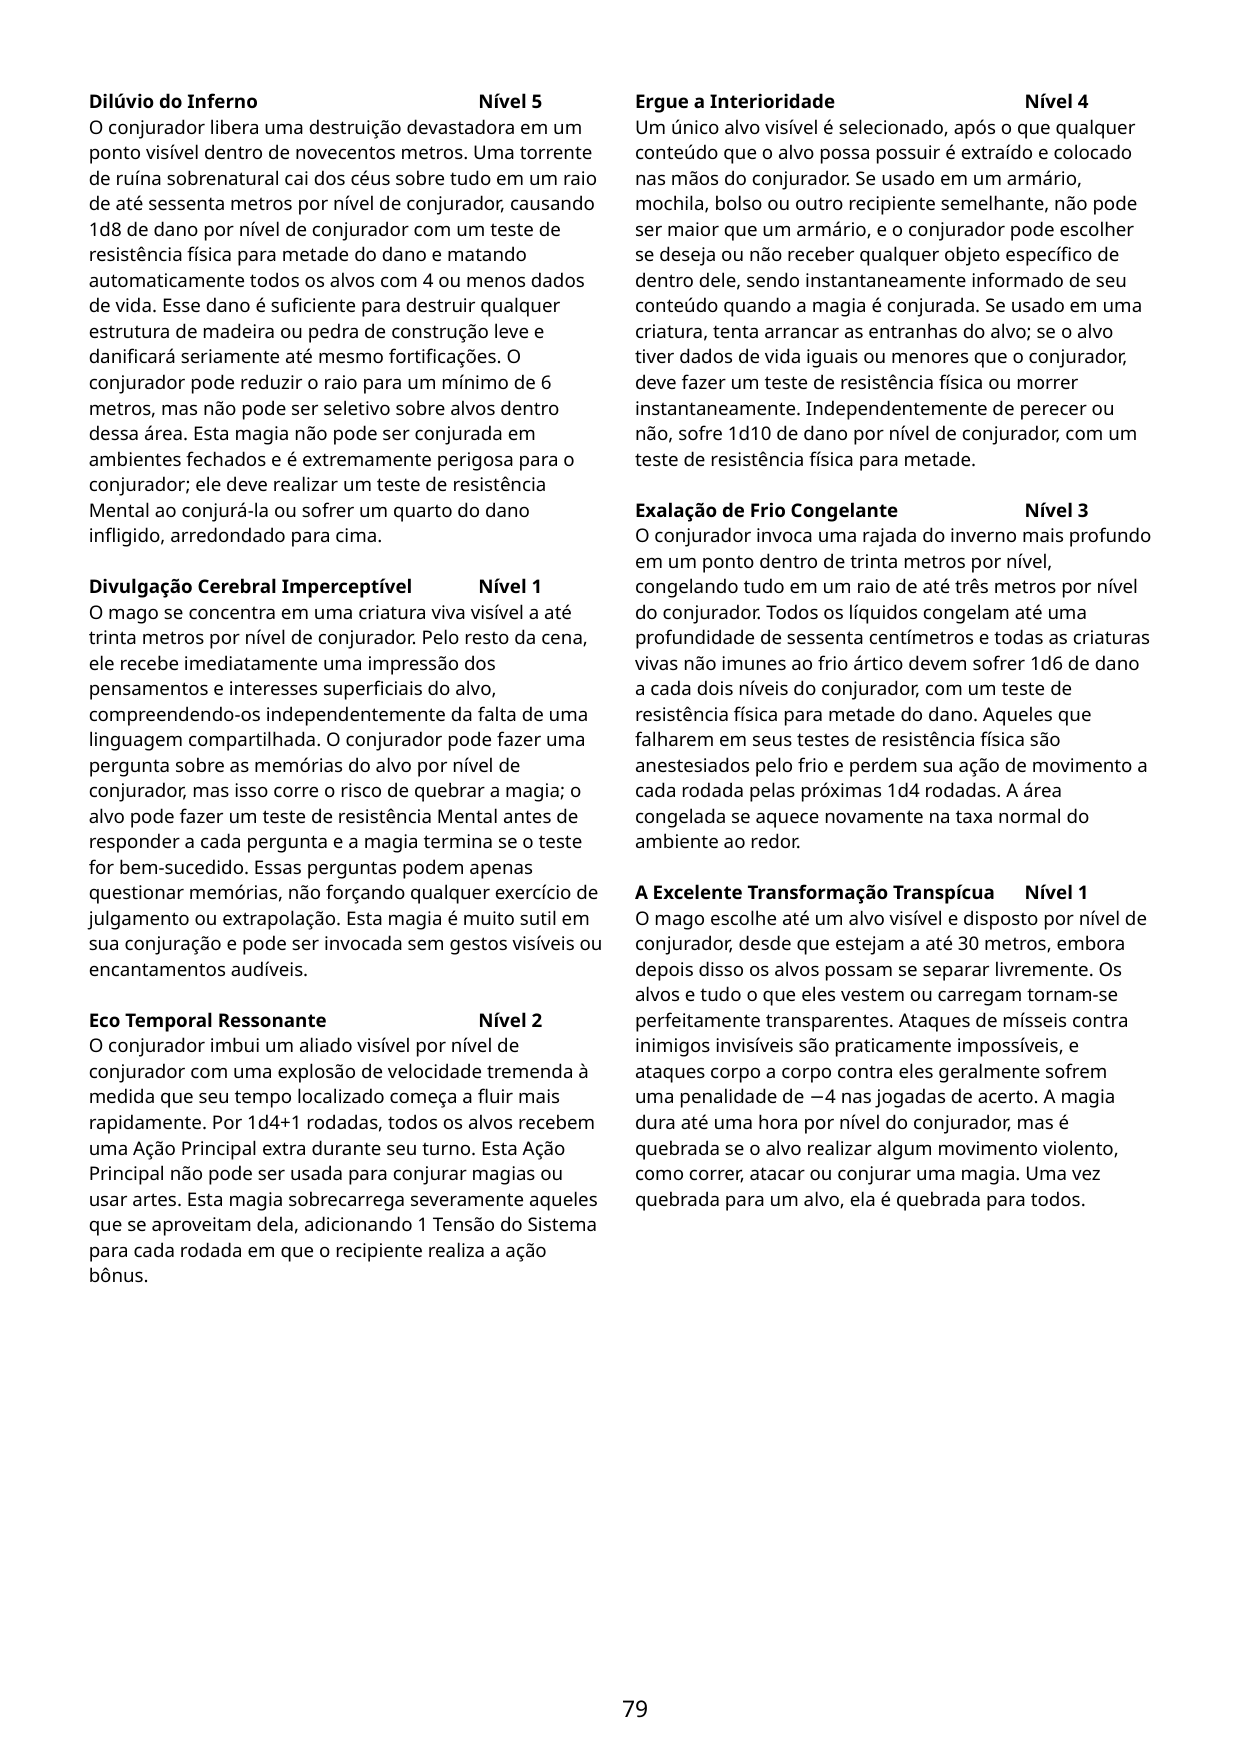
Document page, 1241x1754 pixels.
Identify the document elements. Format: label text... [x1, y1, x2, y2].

table_header [467, 89, 478, 114]
table_cell O mago escolhe até um alvo visível e disposto por nível de conjurador, desde que estejam a até 30 metros, embora depois disso os alvos possam se separar livremente. Os alvos e tudo o que eles vestem ou carregam tornam-se perfeitamente transparentes. Ataques de mísseis contra inimigos invisíveis são praticamente impossíveis, e ataques corpo a corpo contra eles geralmente sofrem uma penalidade de −4 nas jogadas de acerto. A magia dura até uma hora por nível do conjurador, mas é quebrada se o alvo realizar algum movimento violento, como correr, atacar ou conjurar uma magia. Uma vez quebrada para um alvo, ela é quebrada para todos. [635, 905, 1152, 1211]
table_header [467, 574, 478, 599]
table_header Ergue a Interioridade [635, 89, 1013, 114]
table_header Nível 5 [478, 89, 605, 114]
table_cell O conjurador invoca uma rajada do inverno mais profundo em um ponto dentro de trinta metros por nível, congelando tudo em um raio de até três metros por nível do conjurador. Todos os líquidos congelam até uma profundidade de sessenta centímetros e todas as criaturas vivas não imunes ao frio ártico devem sofrer 1d6 de dano a cada dois níveis do conjurador, com um teste de resistência física para metade do dano. Aqueles que falharem em seus testes de resistência física são anestesiados pelo frio e perdem sua ação de movimento a cada rodada pelas próximas 1d4 rodadas. A área congelada se aquece novamente na taxa normal do ambiente ao redor. [635, 523, 1152, 854]
table_header [1013, 89, 1024, 114]
table_header Dilúvio do Inferno [89, 89, 467, 114]
table_cell O conjurador libera uma destruição devastadora em um ponto visível dentro de novecentos metros. Uma torrente de ruína sobrenatural cai dos céus sobre tudo em um raio de até sessenta metros por nível de conjurador, causando 1d8 de dano por nível de conjurador com um teste de resistência física para metade do dano e matando automaticamente todos os alvos com 4 ou menos dados de vida. Esse dano é suficiente para destruir qualquer estrutura de madeira ou pedra de construção leve e danificará seriamente até mesmo fortificações. O conjurador pode reduzir o raio para um mínimo de 6 metros, mas não pode ser seletivo sobre alvos dentro dessa área. Esta magia não pode ser conjurada em ambientes fechados e é extremamente perigosa para o conjurador; ele deve realizar um teste de resistência Mental ao conjurá-la ou sofrer um quarto do dano infligido, arredondado para cima. [89, 114, 605, 548]
table_header Nível 3 [1024, 497, 1152, 522]
table_header Exalação de Frio Congelante [635, 497, 1013, 522]
table_header [467, 1007, 478, 1033]
table_header Eco Temporal Ressonante [89, 1007, 467, 1033]
table_header Nível 1 [478, 574, 605, 599]
table_cell Um único alvo visível é selecionado, após o que qualquer conteúdo que o alvo possa possuir é extraído e colocado nas mãos do conjurador. Se usado em um armário, mochila, bolso ou outro recipiente semelhante, não pode ser maior que um armário, e o conjurador pode escolher se deseja ou não receber qualquer objeto específico de dentro dele, sendo instantaneamente informado de seu conteúdo quando a magia é conjurada. Se usado em uma criatura, tenta arrancar as entranhas do alvo; se o alvo tiver dados de vida iguais ou menores que o conjurador, deve fazer um teste de resistência física ou morrer instantaneamente. Independentemente de perecer ou não, sofre 1d10 de dano por nível de conjurador, com um teste de resistência física para metade. [635, 114, 1152, 471]
table_header [1013, 880, 1024, 905]
table_cell O conjurador imbui um aliado visível por nível de conjurador com uma explosão de velocidade tremenda à medida que seu tempo localizado começa a fluir mais rapidamente. Por 1d4+1 rodadas, todos os alvos recebem uma Ação Principal extra durante seu turno. Esta Ação Principal não pode ser usada para conjurar magias ou usar artes. Esta magia sobrecarrega severamente aqueles que se aproveitam dela, adicionando 1 Tensão do Sistema para cada rodada em que o recipiente realiza a ação bônus. [89, 1033, 605, 1288]
table_header Nível 4 [1024, 89, 1152, 114]
table_header [1013, 497, 1024, 522]
table_header Nível 2 [478, 1007, 605, 1033]
table_header A Excelente Transformação Transpícua [635, 880, 1013, 905]
table_cell O mago se concentra em uma criatura viva visível a até trinta metros por nível de conjurador. Pelo resto da cena, ele recebe imediatamente uma impressão dos pensamentos e interesses superficiais do alvo, compreendendo-os independentemente da falta de uma linguagem compartilhada. O conjurador pode fazer uma pergunta sobre as memórias do alvo por nível de conjurador, mas isso corre o risco de quebrar a magia; o alvo pode fazer um teste de resistência Mental antes de responder a cada pergunta e a magia termina se o teste for bem-sucedido. Essas perguntas podem apenas questionar memórias, não forçando qualquer exercício de julgamento ou extrapolação. Esta magia é muito sutil em sua conjuração e pode ser invocada sem gestos visíveis ou encantamentos audíveis. [89, 599, 605, 982]
table_header Divulgação Cerebral Imperceptível [89, 574, 467, 599]
table_header Nível 1 [1024, 880, 1152, 905]
